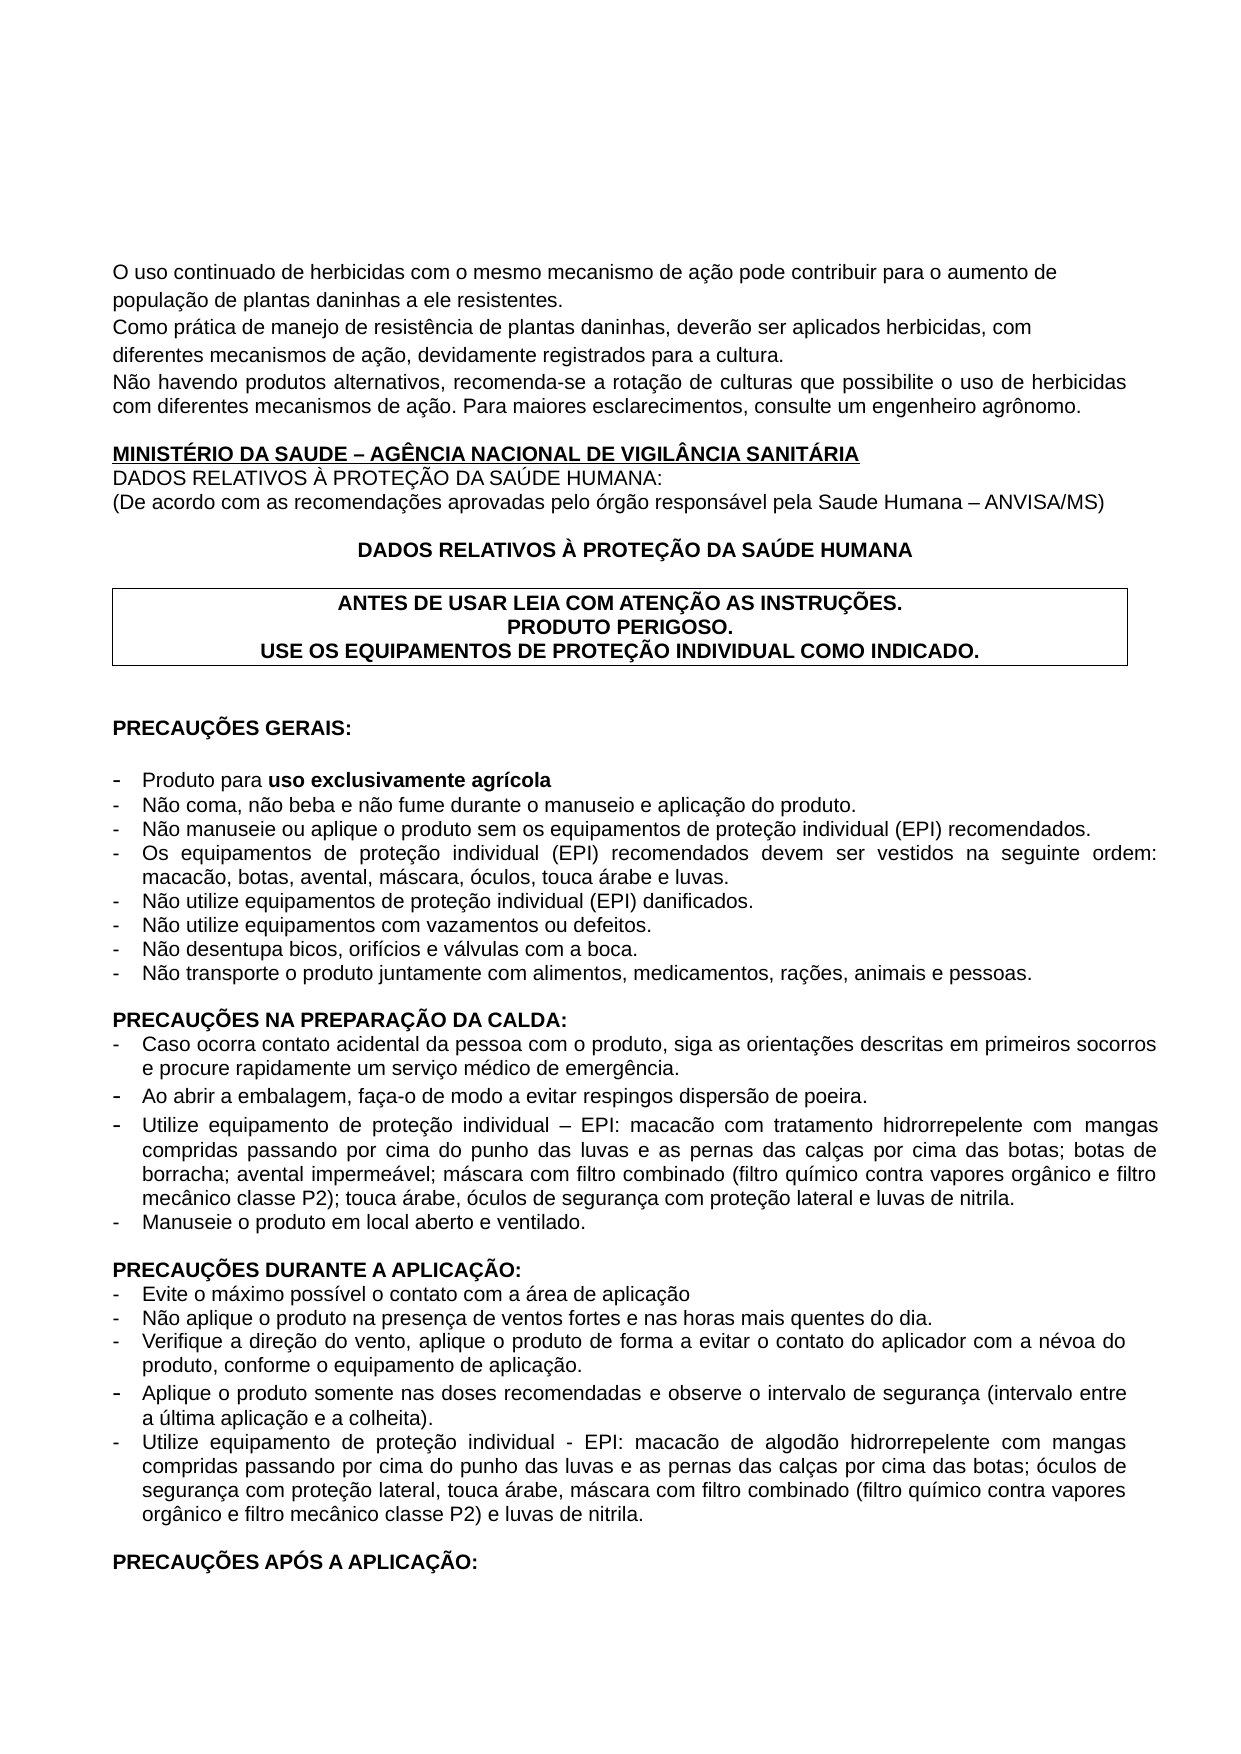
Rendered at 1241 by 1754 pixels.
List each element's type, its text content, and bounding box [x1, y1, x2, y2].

list Não aplique o produto na presença de ventos fortes e nas horas mais quentes do dia. [112, 1305, 1128, 1329]
list Não utilize equipamentos com vazamentos ou defeitos. [112, 912, 1158, 936]
text PRECAUÇÕES APÓS A APLICAÇÃO: [112, 1550, 1128, 1574]
list Não coma, não beba e não fume durante o manuseio e aplicação do produto. [112, 793, 1158, 817]
list Evite o máximo possível o contato com a área de aplicação [112, 1281, 1128, 1305]
list Caso ocorra contato acidental da pessoa com o produto, siga as orientações descritas em primeiros socorros e procure rapidamente um serviço médico de emergência. [112, 1032, 1158, 1080]
text O uso continuado de herbicidas com o mesmo mecanismo de ação pode contribuir para o aumento de população de plantas daninhas a ele resistentes. [112, 260, 1066, 312]
text MINISTÉRIO DA SAUDE – AGÊNCIA NACIONAL DE VIGILÂNCIA SANITÁRIA [112, 442, 1128, 466]
list Não manuseie ou aplique o produto sem os equipamentos de proteção individual (EPI) recomendados. [112, 817, 1158, 841]
list Utilize equipamento de proteção individual - EPI: macacão de algodão hidrorrepelente com mangas compridas passando por cima do punho das luvas e as pernas das calças por cima das botas; óculos de segurança com proteção lateral, touca árabe, máscara com filtro combinado (filtro químico contra vapores orgânico e filtro mecânico classe P2) e luvas de nitrila. [112, 1430, 1128, 1526]
list Não transporte o produto juntamente com alimentos, medicamentos, rações, animais e pessoas. [112, 960, 1158, 984]
list Produto para uso exclusivamente agrícola [112, 764, 1158, 793]
list Verifique a direção do vento, aplique o produto de forma a evitar o contato do aplicador com a névoa do produto, conforme o equipamento de aplicação. [112, 1329, 1128, 1377]
text PRECAUÇÕES NA PREPARAÇÃO DA CALDA: [112, 1008, 1158, 1032]
list Ao abrir a embalagem, faça-o de modo a evitar respingos dispersão de poeira. [112, 1080, 1158, 1109]
list Não desentupa bicos, orifícios e válvulas com a boca. [112, 936, 1158, 960]
text USE OS EQUIPAMENTOS DE PROTEÇÃO INDIVIDUAL COMO INDICADO. [113, 636, 1127, 665]
text DADOS RELATIVOS À PROTEÇÃO DA SAÚDE HUMANA [112, 538, 1158, 563]
text Não havendo produtos alternativos, recomenda-se a rotação de culturas que possibilite o uso de herbicidas com diferentes mecanismos de ação. Para maiores esclarecimentos, consulte um engenheiro agrônomo. [112, 370, 1128, 418]
text (De acordo com as recomendações aprovadas pelo órgão responsável pela Saude Humana – ANVISA/MS) [112, 490, 1128, 514]
text Como prática de manejo de resistência de plantas daninhas, deverão ser aplicados herbicidas, com diferentes mecanismos de ação, devidamente registrados para a cultura. [112, 315, 1066, 367]
text PRECAUÇÕES GERAIS: [112, 716, 1158, 740]
list Utilize equipamento de proteção individual – EPI: macacão com tratamento hidrorrepelente com mangas compridas passando por cima do punho das luvas e as pernas das calças por cima das botas; botas de borracha; avental impermeável; máscara com filtro combinado (filtro químico contra vapores orgânico e filtro mecânico classe P2); touca árabe, óculos de segurança com proteção lateral e luvas de nitrila. [112, 1109, 1158, 1209]
list Aplique o produto somente nas doses recomendadas e observe o intervalo de segurança (intervalo entre a última aplicação e a colheita). [112, 1377, 1128, 1430]
text PRECAUÇÕES DURANTE A APLICAÇÃO: [112, 1257, 1128, 1281]
text ANTES DE USAR LEIA COM ATENÇÃO AS INSTRUÇÕES. [113, 589, 1127, 612]
list Os equipamentos de proteção individual (EPI) recomendados devem ser vestidos na seguinte ordem: macacão, botas, avental, máscara, óculos, touca árabe e luvas. [112, 841, 1158, 888]
text PRODUTO PERIGOSO. [113, 612, 1127, 636]
list Não utilize equipamentos de proteção individual (EPI) danificados. [112, 888, 1158, 912]
list Manuseie o produto em local aberto e ventilado. [112, 1209, 1128, 1233]
text DADOS RELATIVOS À PROTEÇÃO DA SAÚDE HUMANA: [112, 466, 1128, 490]
